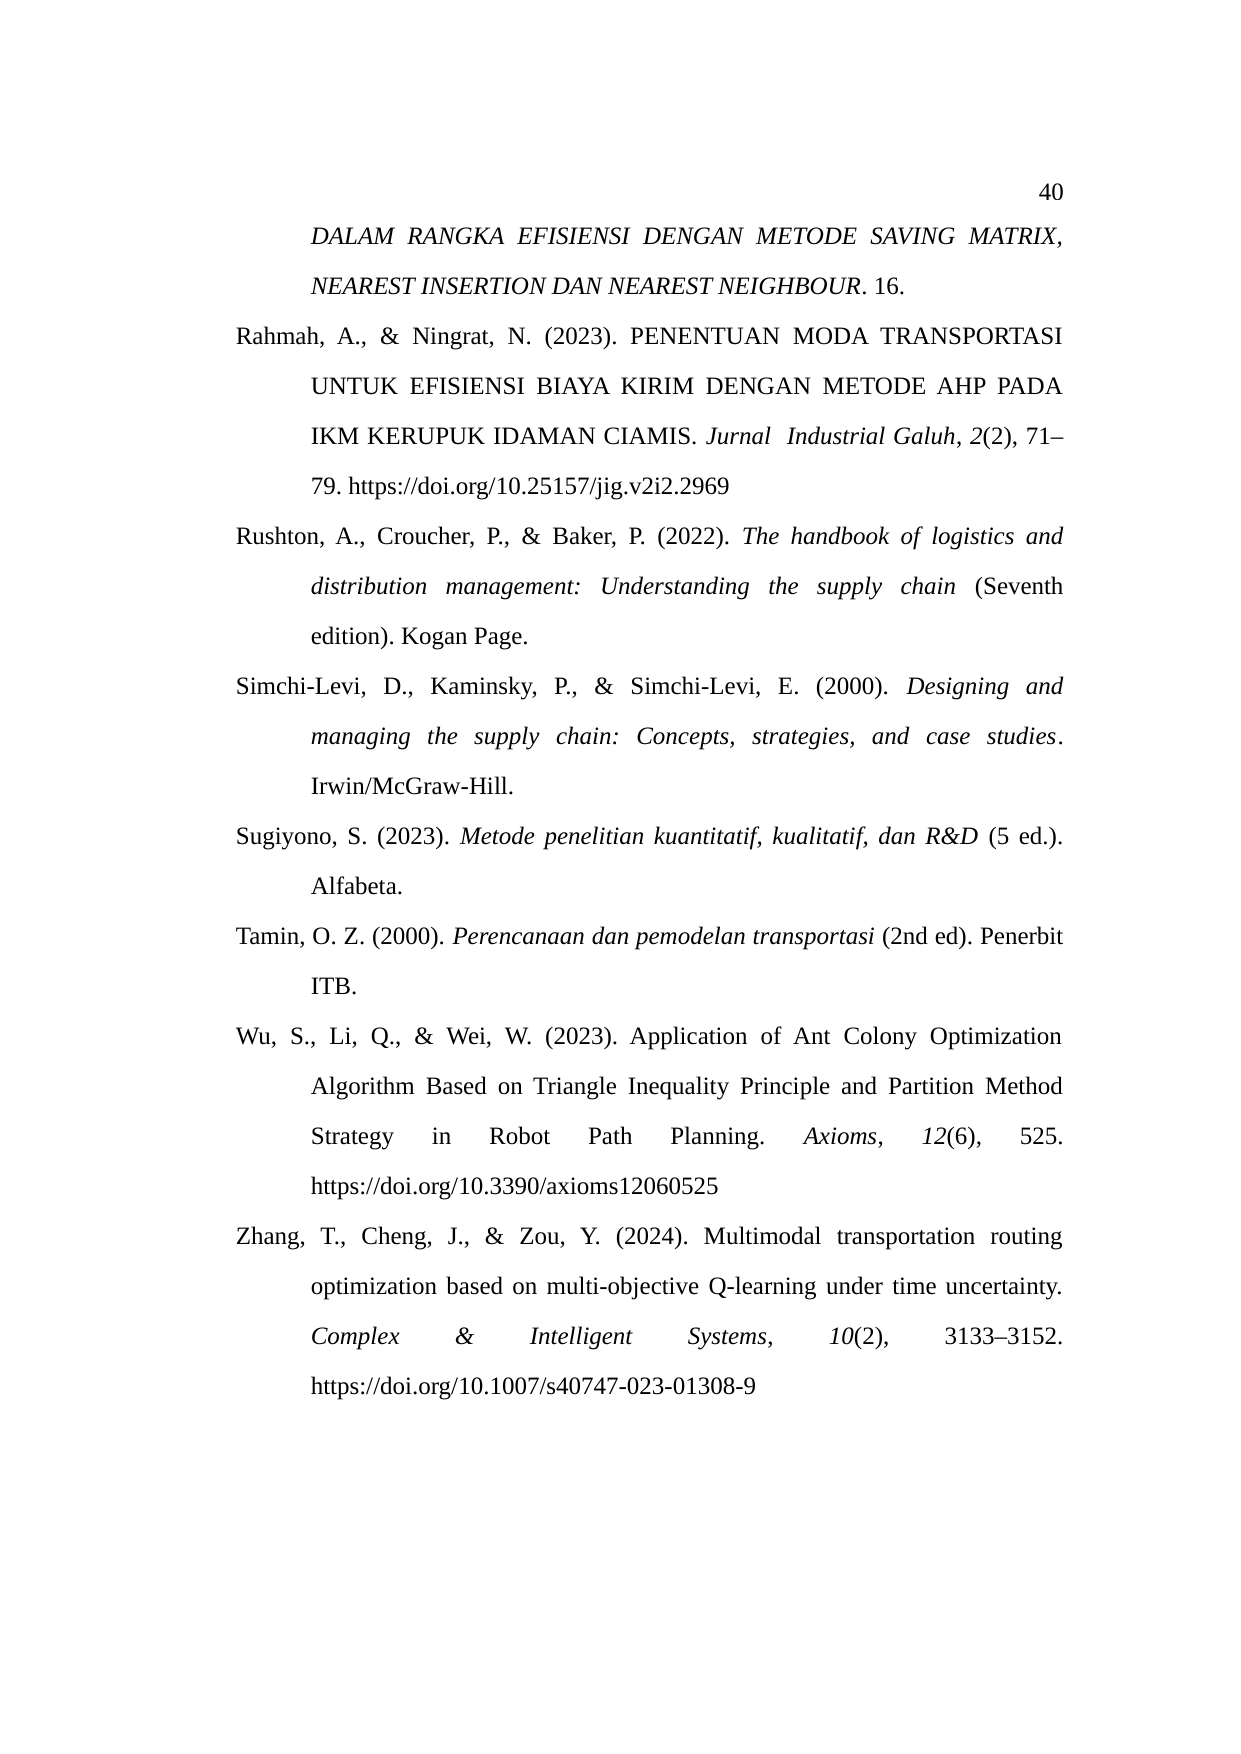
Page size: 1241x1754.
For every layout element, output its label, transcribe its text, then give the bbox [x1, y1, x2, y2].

text Wu, S., Li, Q., & Wei, W. (2023). Application of Ant Colony Optimization Algorithm Based on Triangle Inequality Principle and Partition Method Strategy in Robot Path Planning. Axioms, 12(6), 525. https://doi.org/10.3390/axioms12060525 [236, 999, 1063, 1199]
text Zhang, T., Cheng, J., & Zou, Y. (2024). Multimodal transportation routing optimization based on multi-objective Q-learning under time uncertainty. Complex & Intelligent Systems, 10(2), 3133–3152. https://doi.org/10.1007/s40747-023-01308-9 [236, 1199, 1063, 1399]
text Simchi-Levi, D., Kaminsky, P., & Simchi-Levi, E. (2000). Designing and managing the supply chain: Concepts, strategies, and case studies. Irwin/McGraw-Hill. [236, 649, 1063, 799]
text Sugiyono, S. (2023). Metode penelitian kuantitatif, kualitatif, dan R&D (5 ed.). Alfabeta. [236, 799, 1063, 899]
text Rahmah, A., & Ningrat, N. (2023). PENENTUAN MODA TRANSPORTASI UNTUK EFISIENSI BIAYA KIRIM DENGAN METODE AHP PADA IKM KERUPUK IDAMAN CIAMIS. Jurnal Industrial Galuh, 2(2), 71–79. https://doi.org/10.25157/jig.v2i2.2969 [236, 299, 1063, 499]
text Tamin, O. Z. (2000). Perencanaan dan pemodelan transportasi (2nd ed). Penerbit ITB. [236, 899, 1063, 999]
text Rushton, A., Croucher, P., & Baker, P. (2022). The handbook of logistics and distribution management: Understanding the supply chain (Seventh edition). Kogan Page. [236, 499, 1063, 649]
text DALAM RANGKA EFISIENSI DENGAN METODE SAVING MATRIX, NEAREST INSERTION DAN NEAREST NEIGHBOUR. 16. [236, 199, 1063, 299]
